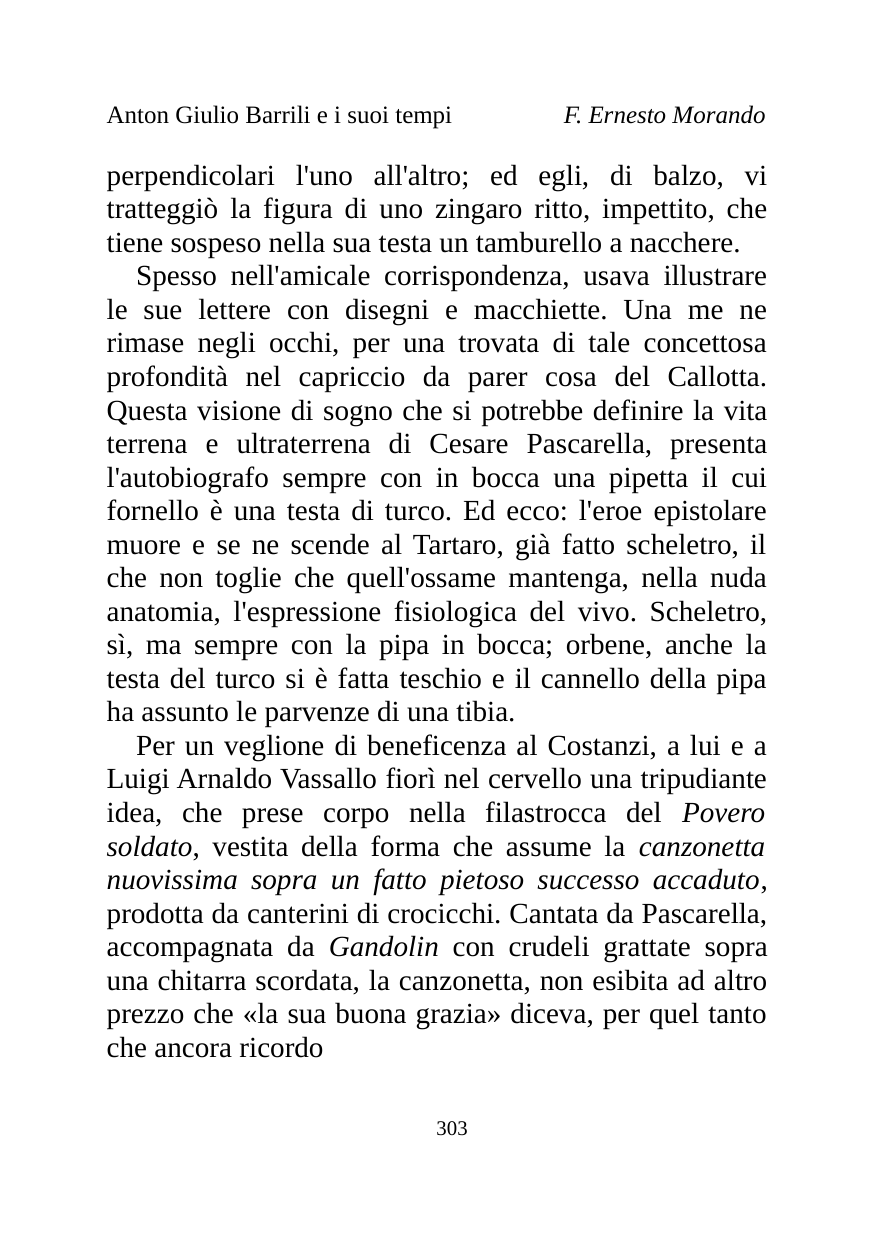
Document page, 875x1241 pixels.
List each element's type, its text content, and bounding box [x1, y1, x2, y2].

text perpendicolari l'uno all'altro; ed egli, di balzo, vi tratteggiò la figura di uno zingaro ritto, impettito, che tiene sospeso nella sua testa un tamburello a nacchere. [106, 158, 768, 258]
text Per un veglione di beneficenza al Costanzi, a lui e a Luigi Arnaldo Vassallo fiorì nel cervello una tripudiante idea, che prese corpo nella filastrocca del Povero soldato, vestita della forma che assume la canzonetta nuovissima sopra un fatto pietoso successo accaduto, prodotta da canterini di crocicchi. Cantata da Pascarella, accompagnata da Gandolin con crudeli grattate sopra una chitarra scordata, la canzonetta, non esibita ad altro prezzo che «la sua buona grazia» diceva, per quel tanto che ancora ricordo [106, 728, 768, 1063]
text Spesso nell'amicale corrispondenza, usava illustrare le sue lettere con disegni e macchiette. Una me ne rimase negli occhi, per una trovata di tale concettosa profondità nel capriccio da parer cosa del Callotta. Questa visione di sogno che si potrebbe definire la vita terrena e ultraterrena di Cesare Pascarella, presenta l'autobiografo sempre con in bocca una pipetta il cui fornello è una testa di turco. Ed ecco: l'eroe epistolare muore e se ne scende al Tartaro, già fatto scheletro, il che non toglie che quell'ossame mantenga, nella nuda anatomia, l'espressione fisiologica del vivo. Scheletro, sì, ma sempre con la pipa in bocca; orbene, anche la testa del turco si è fatta teschio e il cannello della pipa ha assunto le parvenze di una tibia. [106, 258, 768, 728]
